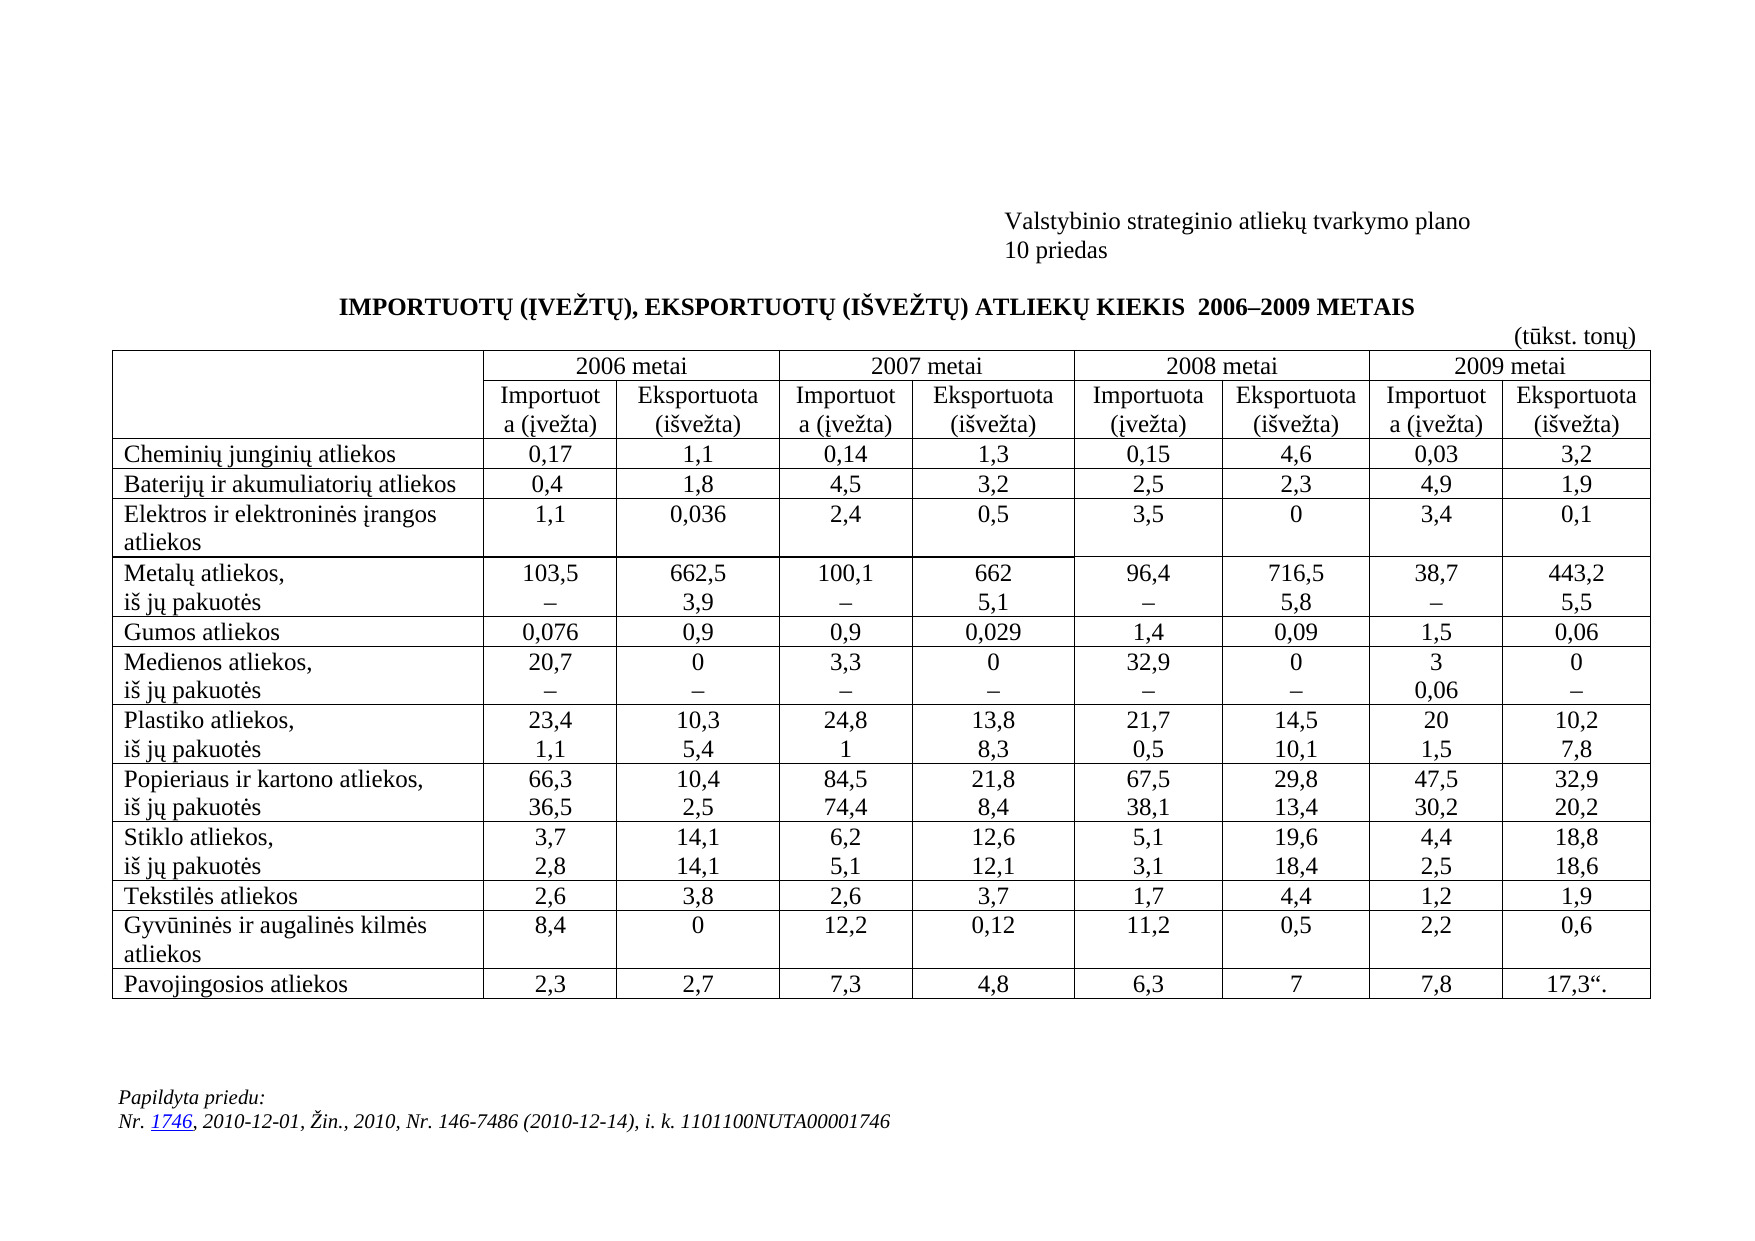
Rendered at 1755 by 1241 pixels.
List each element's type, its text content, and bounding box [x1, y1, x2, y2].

table_cell 5,5 [1503, 587, 1650, 616]
table_cell 24,8 [780, 705, 912, 734]
table_cell – [484, 587, 616, 616]
table_cell 3,4 [1370, 499, 1502, 556]
table_cell 1 [780, 734, 912, 763]
table_cell Elektros ir elektroninės įrangos atliekos [113, 499, 483, 556]
table_cell 3 [1370, 647, 1502, 675]
text Papildyta priedu: [118, 1085, 1636, 1109]
table_cell Metalų atliekos, [113, 558, 483, 587]
table_header [113, 351, 483, 438]
table_cell – [780, 675, 912, 704]
table_cell 13,4 [1223, 793, 1369, 821]
table_header 2009 metai [1370, 351, 1650, 379]
table_cell 5,4 [617, 734, 779, 763]
table_cell 1,3 [913, 439, 1074, 468]
table_cell – [1075, 587, 1222, 616]
table_cell 0 [1503, 647, 1650, 675]
table_cell 4,8 [913, 969, 1074, 998]
table_cell 3,7 [913, 881, 1074, 909]
table_cell 1,1 [617, 439, 779, 468]
table_cell 10,2 [1503, 705, 1650, 734]
table_cell Pavojingosios atliekos [113, 969, 483, 998]
table_cell – [1223, 675, 1369, 704]
table_cell 67,5 [1075, 764, 1222, 792]
table_cell 38,7 [1370, 557, 1502, 587]
table_cell 20,2 [1503, 793, 1650, 821]
table_cell 30,2 [1370, 793, 1502, 821]
table_header 2007 metai [780, 351, 1074, 379]
table_cell 662,5 [617, 558, 779, 587]
table_cell 18,4 [1223, 851, 1369, 880]
table_cell – [484, 675, 616, 704]
table_header 2008 metai [1075, 351, 1369, 379]
table_cell 716,5 [1223, 557, 1369, 587]
table_cell 2,2 [1370, 911, 1502, 968]
table_cell 0 [617, 647, 779, 675]
table_cell iš jų pakuotės [113, 793, 483, 821]
table_cell Tekstilės atliekos [113, 881, 483, 909]
table_cell 3,8 [617, 881, 779, 909]
table_cell 0,15 [1075, 439, 1222, 468]
table_cell 2,8 [484, 851, 616, 880]
table_cell – [1370, 587, 1502, 616]
table_cell 36,5 [484, 793, 616, 821]
table_cell 103,5 [484, 558, 616, 587]
table_cell 17,3“. [1503, 969, 1650, 998]
table_cell 2,3 [1223, 469, 1369, 498]
table_cell 1,1 [484, 499, 616, 556]
table_cell 3,7 [484, 822, 616, 851]
table_cell 32,9 [1503, 764, 1650, 792]
table_cell 10,1 [1223, 734, 1369, 763]
table_cell 0,9 [780, 617, 912, 646]
table_cell 20 [1370, 705, 1502, 734]
table_cell 0,6 [1503, 911, 1650, 968]
table_cell 0 [617, 911, 779, 968]
table_cell 3,3 [780, 647, 912, 675]
table_cell 3,9 [617, 587, 779, 616]
table_cell 8,4 [913, 793, 1074, 821]
table_cell 14,1 [617, 822, 779, 851]
table_cell 1,9 [1503, 881, 1650, 909]
table_cell 4,5 [780, 469, 912, 498]
table_cell 5,1 [780, 851, 912, 880]
table_cell 0,5 [1223, 911, 1369, 968]
table_cell 0,9 [617, 617, 779, 646]
table_cell Importuota (įvežta) [780, 381, 912, 438]
table_cell 14,1 [617, 851, 779, 880]
table_cell 38,1 [1075, 793, 1222, 821]
table_cell – [1075, 675, 1222, 704]
table_cell 0,06 [1370, 675, 1502, 704]
table_cell 12,2 [780, 911, 912, 968]
table_cell 7 [1223, 969, 1369, 998]
table_cell 662 [913, 558, 1074, 587]
table_cell – [913, 675, 1074, 704]
table_cell 3,1 [1075, 851, 1222, 880]
table_cell 2,7 [617, 969, 779, 998]
table_cell 21,7 [1075, 705, 1222, 734]
table_cell 7,8 [1370, 969, 1502, 998]
table_cell 1,5 [1370, 617, 1502, 646]
table_cell 0,14 [780, 439, 912, 468]
table_header 2006 metai [484, 351, 779, 379]
table_cell 0,09 [1223, 617, 1369, 646]
table_cell 21,8 [913, 764, 1074, 792]
table_cell 0,5 [913, 499, 1074, 556]
table_cell 8,4 [484, 911, 616, 968]
table_cell 2,6 [780, 881, 912, 909]
table_cell 3,2 [1503, 439, 1650, 468]
table_cell 2,5 [1370, 851, 1502, 880]
table_cell 3,5 [1075, 499, 1222, 556]
table_cell 0,076 [484, 617, 616, 646]
table_cell Baterijų ir akumuliatorių atliekos [113, 469, 483, 498]
table_cell iš jų pakuotės [113, 675, 483, 704]
table_cell 1,4 [1075, 617, 1222, 646]
table_cell 29,8 [1223, 764, 1369, 792]
table_cell 4,9 [1370, 469, 1502, 498]
table_cell – [780, 587, 912, 616]
table_cell 2,5 [1075, 469, 1222, 498]
table_cell 0,1 [1503, 499, 1650, 556]
table_cell Stiklo atliekos, [113, 822, 483, 851]
table_cell Importuota (įvežta) [1075, 381, 1222, 438]
text Importuotų (įvežtų), eksportuotų (išvežtų) atliekų kiekis 2006–2009 metais [118, 292, 1636, 321]
text Nr. 1746, 2010-12-01, Žin., 2010, Nr. 146-7486 (2010-12-14), i. k. 1101100NUTA00001746 [118, 1109, 1636, 1133]
table_cell 5,1 [1075, 822, 1222, 851]
table_cell 443,2 [1503, 557, 1650, 587]
table_cell 11,2 [1075, 911, 1222, 968]
table_cell Gumos atliekos [113, 617, 483, 646]
table_cell 10,4 [617, 764, 779, 792]
table_cell 10,3 [617, 705, 779, 734]
table_cell 0 [1223, 499, 1369, 556]
table_cell 14,5 [1223, 705, 1369, 734]
table_cell Eksportuota (išvežta) [913, 381, 1074, 438]
table_cell 4,6 [1223, 439, 1369, 468]
table_cell 0,17 [484, 439, 616, 468]
table_cell 0,5 [1075, 734, 1222, 763]
table_cell Gyvūninės ir augalinės kilmės atliekos [113, 911, 483, 968]
table_cell Popieriaus ir kartono atliekos, [113, 764, 483, 792]
text 10 priedas [1004, 235, 1636, 263]
table_cell 0,4 [484, 469, 616, 498]
table_cell 1,2 [1370, 881, 1502, 909]
table_cell 8,3 [913, 734, 1074, 763]
table_cell Medienos atliekos, [113, 647, 483, 675]
table_cell Importuota (įvežta) [1370, 381, 1502, 438]
table_cell 4,4 [1370, 822, 1502, 851]
table_cell 12,1 [913, 851, 1074, 880]
table_cell 100,1 [780, 558, 912, 587]
table_cell 84,5 [780, 764, 912, 792]
table_cell 19,6 [1223, 822, 1369, 851]
table_cell 5,8 [1223, 587, 1369, 616]
table_cell 20,7 [484, 647, 616, 675]
table_cell – [617, 675, 779, 704]
table_cell 0 [1223, 647, 1369, 675]
table_cell 18,8 [1503, 822, 1650, 851]
table_cell iš jų pakuotės [113, 734, 483, 763]
table_cell 5,1 [913, 587, 1074, 616]
text (tūkst. tonų) [118, 321, 1636, 350]
table_cell 0,03 [1370, 439, 1502, 468]
table_cell Eksportuota (išvežta) [1223, 381, 1369, 438]
table_cell 2,6 [484, 881, 616, 909]
table_cell 0,036 [617, 499, 779, 556]
table_cell 3,2 [913, 469, 1074, 498]
table_cell 74,4 [780, 793, 912, 821]
table_cell Importuota (įvežta) [484, 381, 616, 438]
table_cell iš jų pakuotės [113, 851, 483, 880]
table_cell 0,06 [1503, 617, 1650, 646]
table_cell 2,5 [617, 793, 779, 821]
table_cell 0 [913, 647, 1074, 675]
table_cell 4,4 [1223, 881, 1369, 909]
table_cell 2,3 [484, 969, 616, 998]
table_cell 96,4 [1075, 557, 1222, 587]
table_cell 23,4 [484, 705, 616, 734]
table_cell Eksportuota (išvežta) [1503, 381, 1650, 438]
table_cell 1,1 [484, 734, 616, 763]
table_cell 6,3 [1075, 969, 1222, 998]
table_cell 1,9 [1503, 469, 1650, 498]
table_cell 1,5 [1370, 734, 1502, 763]
table_cell 0,12 [913, 911, 1074, 968]
table_cell 7,3 [780, 969, 912, 998]
table_cell 1,7 [1075, 881, 1222, 909]
table_cell 1,8 [617, 469, 779, 498]
text Valstybinio strateginio atliekų tvarkymo plano [1004, 206, 1636, 235]
table_cell 7,8 [1503, 734, 1650, 763]
table_cell 0,029 [913, 617, 1074, 646]
table_cell 2,4 [780, 499, 912, 556]
table_cell 66,3 [484, 764, 616, 792]
table_cell iš jų pakuotės [113, 587, 483, 616]
table_cell Eksportuota (išvežta) [617, 381, 779, 438]
table_cell 32,9 [1075, 647, 1222, 675]
table_cell Cheminių junginių atliekos [113, 439, 483, 468]
table_cell 6,2 [780, 822, 912, 851]
table_cell – [1503, 675, 1650, 704]
table_cell 13,8 [913, 705, 1074, 734]
table_cell Plastiko atliekos, [113, 705, 483, 734]
table_cell 12,6 [913, 822, 1074, 851]
table_cell 18,6 [1503, 851, 1650, 880]
table_cell 47,5 [1370, 764, 1502, 792]
